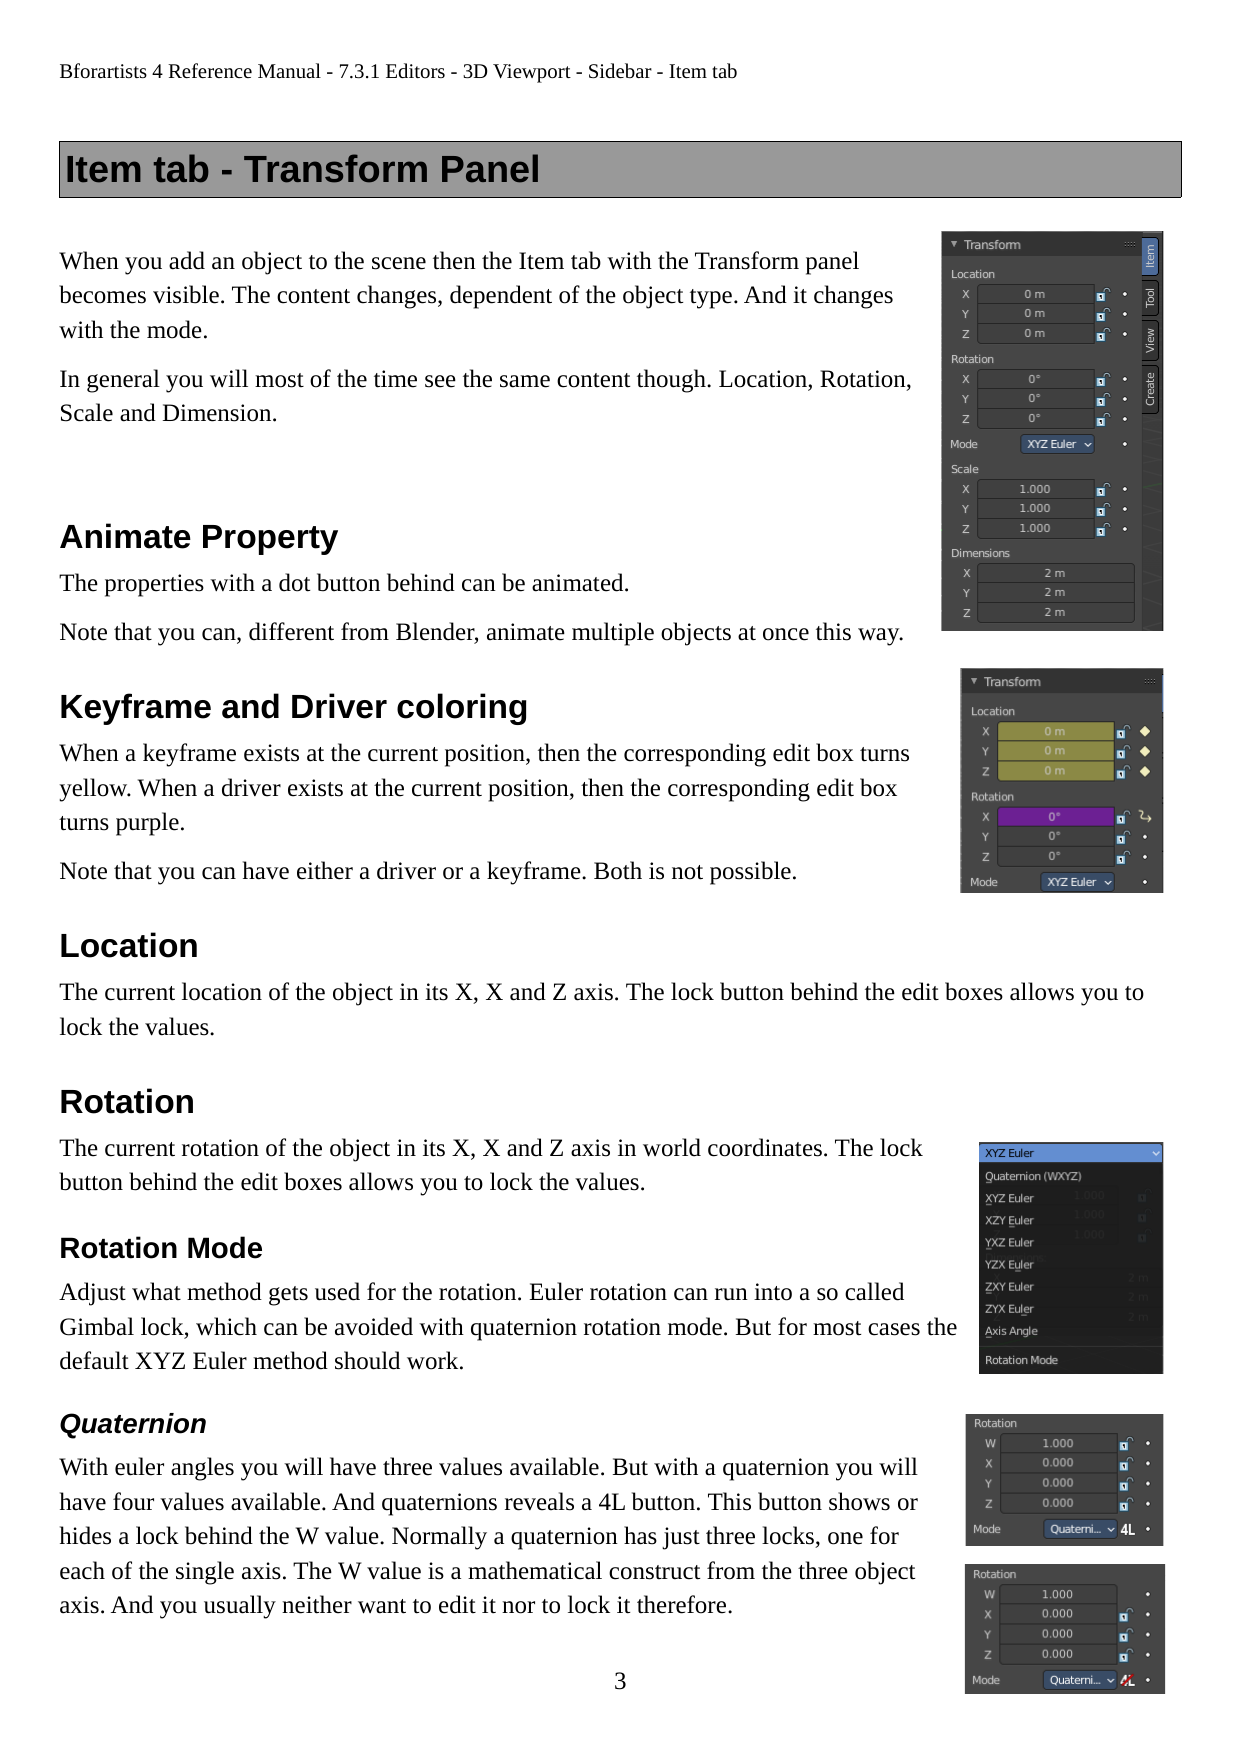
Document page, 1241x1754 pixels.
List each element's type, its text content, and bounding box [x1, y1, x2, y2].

picture [941, 231, 1164, 631]
text In general you will most of the time see the same content though. Location, Rotation, Scale and Dimension. [59, 364, 941, 427]
subtitle [1164, 1231, 1181, 1265]
text The current location of the object in its X, X and Z axis. The lock button behind the edit boxes allows you to lock the values. [59, 977, 1181, 1041]
picture [964, 1564, 1166, 1694]
picture [960, 668, 1164, 893]
text When a keyframe exists at the current position, then the corresponding edit box turns yellow. When a driver exists at the current position, then the corresponding edit box turns purple. [59, 738, 960, 836]
subtitle Rotation Mode [59, 1231, 979, 1265]
text The properties with a dot button behind can be animated. [59, 568, 941, 597]
picture [979, 1142, 1164, 1374]
subtitle Keyframe and Driver coloring [59, 687, 960, 726]
text Note that you can have either a driver or a keyframe. Both is not possible. [59, 856, 960, 885]
subtitle [1164, 687, 1181, 726]
subtitle Rotation [59, 1082, 1181, 1121]
text The current rotation of the object in its X, X and Z axis in world coordinates. The lock button behind the edit boxes allows you to lock the values. [59, 1133, 1181, 1196]
subtitle Animate Property [59, 517, 941, 556]
text Adjust what method gets used for the rotation. Euler rotation can run into a so called Gimbal lock, which can be avoided with quaternion rotation mode. But for most cases the default XYZ Euler method should work. [59, 1277, 1181, 1375]
text When you add an object to the scene then the Item tab with the Transform panel becomes visible. The content changes, dependent of the object type. And it changes with the mode. [59, 246, 941, 343]
subtitle [1164, 517, 1181, 556]
subtitle Location [59, 926, 1181, 965]
text With euler angles you will have three values available. But with a quaternion you will have four values available. And quaternions reveals a 4L button. This button shows or hides a lock behind the W value. Normally a quaternion has just three locks, one for each of the single axis. The W value is a mathematical construct from the three object axis. And you usually neither want to edit it nor to lock it therefore. [59, 1452, 1181, 1619]
subtitle Quaternion [59, 1408, 1181, 1440]
table_header Item tab - Transform Panel [60, 142, 1181, 197]
text Note that you can, different from Blender, animate multiple objects at once this way. [59, 617, 1181, 646]
picture [965, 1414, 1164, 1546]
